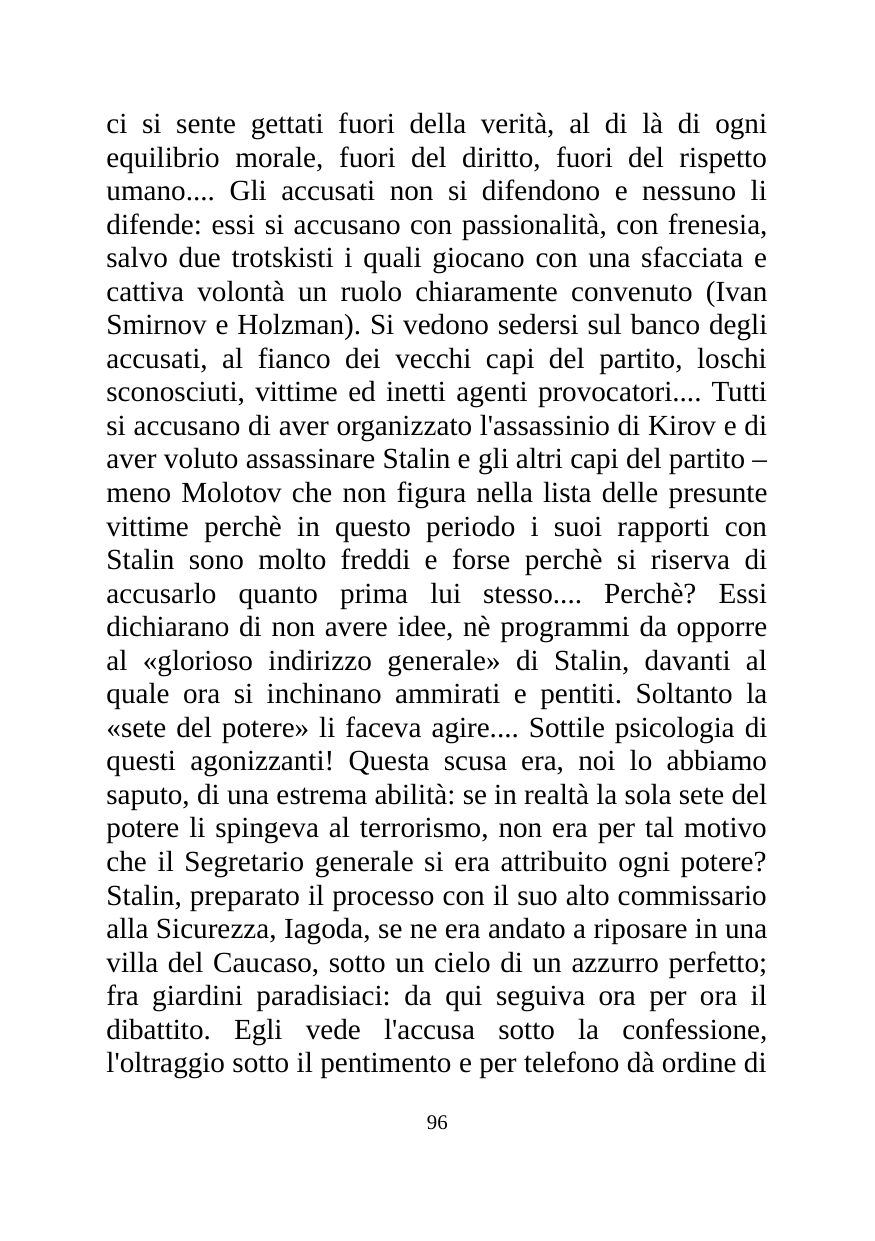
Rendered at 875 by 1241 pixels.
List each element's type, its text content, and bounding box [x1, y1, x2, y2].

text ci si sente gettati fuori della verità, al di là di ogni equilibrio morale, fuori del diritto, fuori del rispetto umano.... Gli accusati non si difendono e nessuno li difende: essi si accusano con passionalità, con frenesia, salvo due trotskisti i quali giocano con una sfacciata e cattiva volontà un ruolo chiaramente convenuto (Ivan Smirnov e Holzman). Si vedono sedersi sul banco degli accusati, al fianco dei vecchi capi del partito, loschi sconosciuti, vittime ed inetti agenti provocatori.... Tutti si accusano di aver organizzato l'assassinio di Kirov e di aver voluto assassinare Stalin e gli altri capi del partito – meno Molotov che non figura nella lista delle presunte vittime perchè in questo periodo i suoi rapporti con Stalin sono molto freddi e forse perchè si riserva di accusarlo quanto prima lui stesso.... Perchè? Essi dichiarano di non avere idee, nè programmi da opporre al «glorioso indirizzo generale» di Stalin, davanti al quale ora si inchinano ammirati e pentiti. Soltanto la «sete del potere» li faceva agire.... Sottile psicologia di questi agonizzanti! Questa scusa era, noi lo abbiamo saputo, di una estrema abilità: se in realtà la sola sete del potere li spingeva al terrorismo, non era per tal motivo che il Segretario generale si era attribuito ogni potere? Stalin, preparato il processo con il suo alto commissario alla Sicurezza, Iagoda, se ne era andato a riposare in una villa del Caucaso, sotto un cielo di un azzurro perfetto; fra giardini paradisiaci: da qui seguiva ora per ora il dibattito. Egli vede l'accusa sotto la confessione, l'oltraggio sotto il pentimento e per telefono dà ordine di [106, 106, 768, 1079]
